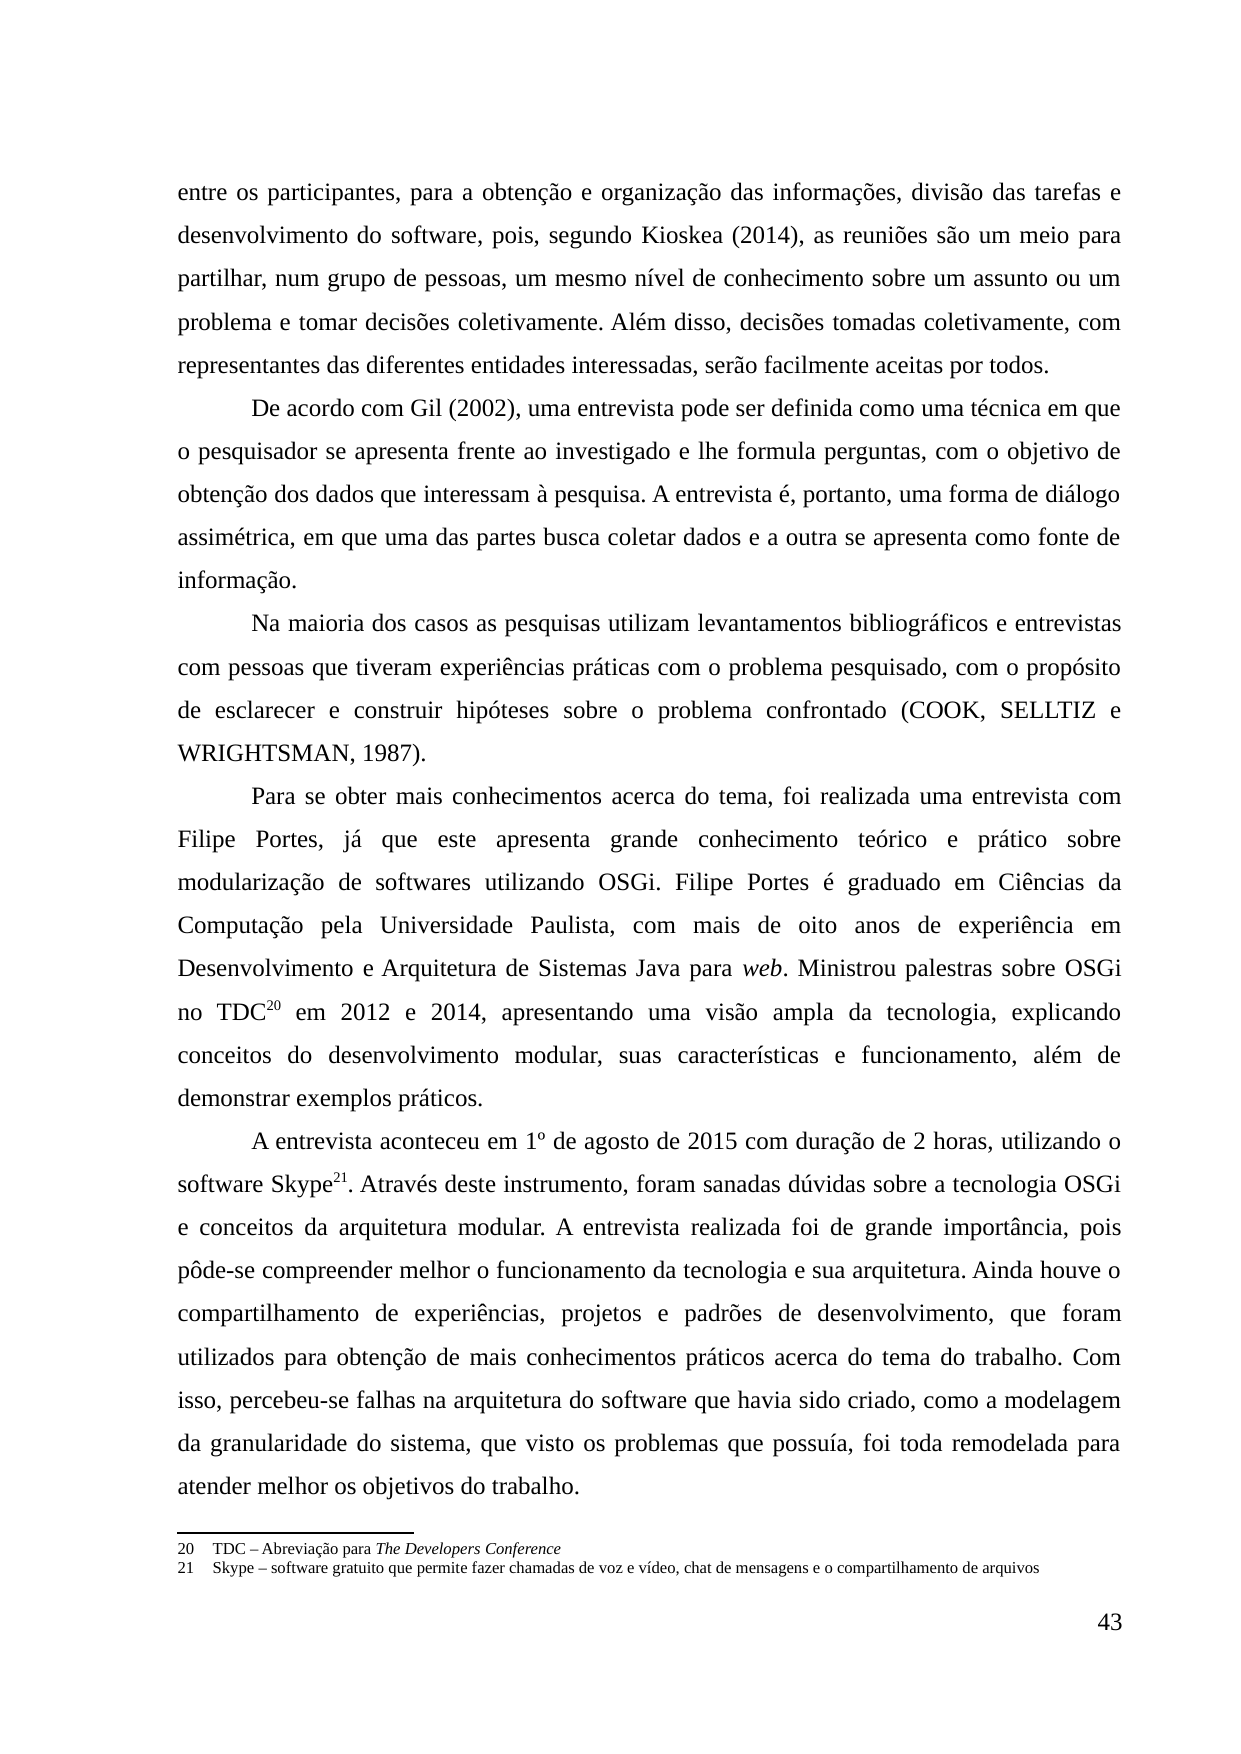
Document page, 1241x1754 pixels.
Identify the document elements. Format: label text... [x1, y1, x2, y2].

text Na maioria dos casos as pesquisas utilizam levantamentos bibliográficos e entrevistas com pessoas que tiveram experiências práticas com o problema pesquisado, com o propósito de esclarecer e construir hipóteses sobre o problema confrontado (COOK, SELLTIZ e WRIGHTSMAN, 1987). [177, 608, 1122, 767]
text TDC – Abreviação para The Developers Conference [177, 1539, 1122, 1558]
text Skype – software gratuito que permite fazer chamadas de voz e vídeo, chat de mensagens e o compartilhamento de arquivos [177, 1558, 1122, 1577]
text Para se obter mais conhecimentos acerca do tema, foi realizada uma entrevista com Filipe Portes, já que este apresenta grande conhecimento teórico e prático sobre modularização de softwares utilizando OSGi. Filipe Portes é graduado em Ciências da Computação pela Universidade Paulista, com mais de oito anos de experiência em Desenvolvimento e Arquitetura de Sistemas Java para web. Ministrou palestras sobre OSGi no TDC em 2012 e 2014, apresentando uma visão ampla da tecnologia, explicando conceitos do desenvolvimento modular, suas características e funcionamento, além de demonstrar exemplos práticos. [177, 781, 1122, 1112]
text entre os participantes, para a obtenção e organização das informações, divisão das tarefas e desenvolvimento do software, pois, segundo Kioskea (2014), as reuniões são um meio para partilhar, num grupo de pessoas, um mesmo nível de conhecimento sobre um assunto ou um problema e tomar decisões coletivamente. Além disso, decisões tomadas coletivamente, com representantes das diferentes entidades interessadas, serão facilmente aceitas por todos. [177, 177, 1122, 378]
text A entrevista aconteceu em 1º de agosto de 2015 com duração de 2 horas, utilizando o software Skype. Através deste instrumento, foram sanadas dúvidas sobre a tecnologia OSGi e conceitos da arquitetura modular. A entrevista realizada foi de grande importância, pois pôde-se compreender melhor o funcionamento da tecnologia e sua arquitetura. Ainda houve o compartilhamento de experiências, projetos e padrões de desenvolvimento, que foram utilizados para obtenção de mais conhecimentos práticos acerca do tema do trabalho. Com isso, percebeu-se falhas na arquitetura do software que havia sido criado, como a modelagem da granularidade do sistema, que visto os problemas que possuía, foi toda remodelada para atender melhor os objetivos do trabalho. [177, 1126, 1122, 1500]
text De acordo com Gil (2002), uma entrevista pode ser definida como uma técnica em que o pesquisador se apresenta frente ao investigado e lhe formula perguntas, com o objetivo de obtenção dos dados que interessam à pesquisa. A entrevista é, portanto, uma forma de diálogo assimétrica, em que uma das partes busca coletar dados e a outra se apresenta como fonte de informação. [177, 393, 1122, 594]
